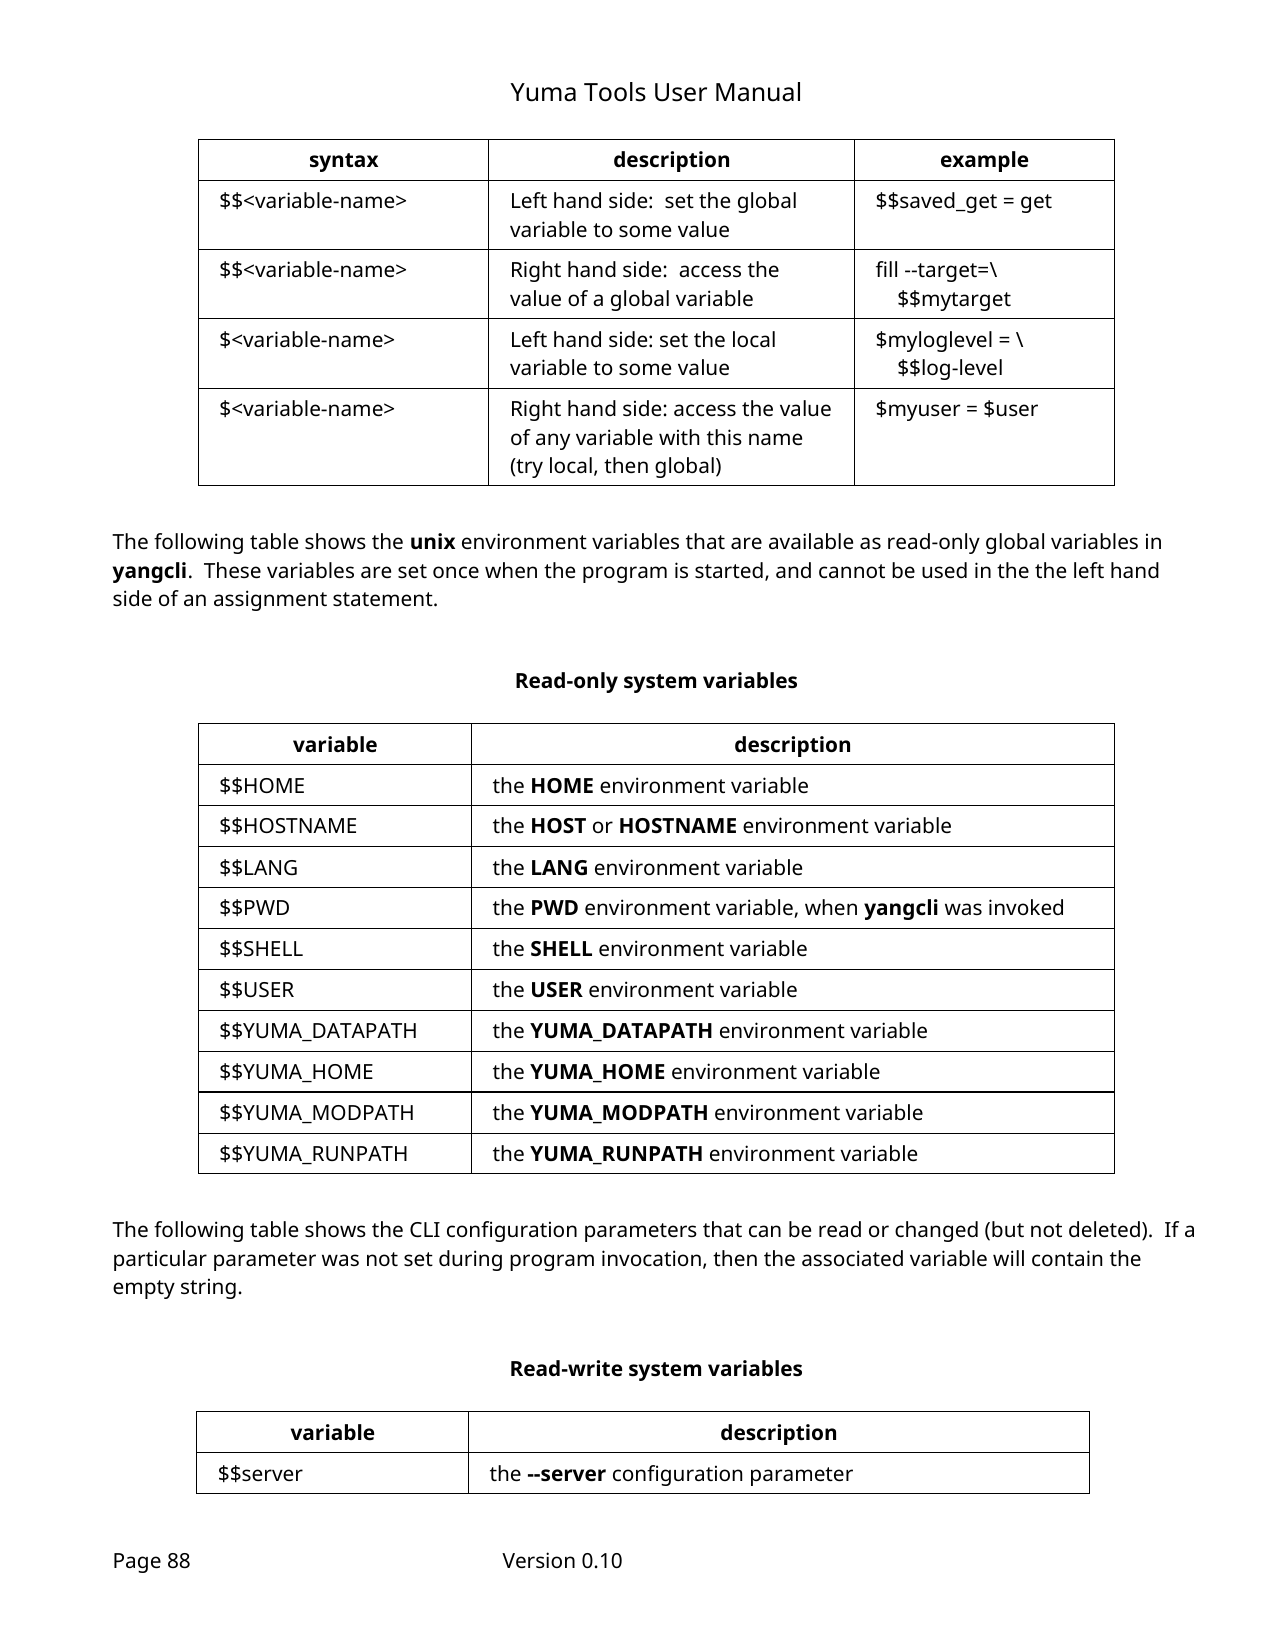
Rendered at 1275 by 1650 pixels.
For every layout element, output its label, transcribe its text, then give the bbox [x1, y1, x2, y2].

table_header example [855, 140, 1114, 179]
table_cell $$YUMA_HOME [199, 1052, 471, 1091]
table_cell $$YUMA_MODPATH [199, 1093, 471, 1132]
table_cell $$HOME [199, 765, 471, 805]
table_cell the PWD environment variable, when yangcli was invoked [472, 888, 1114, 928]
table_cell $$YUMA_RUNPATH [199, 1134, 471, 1173]
table_header description [472, 724, 1114, 764]
table_cell $$saved_get = get [855, 181, 1114, 249]
text The following table shows the CLI configuration parameters that can be read or changed (but not deleted). If a particular parameter was not set during program invocation, then the associated variable will contain the empty string. [112, 1215, 1200, 1301]
table_cell $myuser = $user [855, 389, 1114, 485]
table_cell $$USER [199, 970, 471, 1009]
table_cell the YUMA_DATAPATH environment variable [472, 1011, 1114, 1051]
table_cell Left hand side: set the global variable to some value [489, 181, 854, 249]
table_header description [489, 140, 854, 179]
text The following table shows the unix environment variables that are available as read-only global variables in yangcli. These variables are set once when the program is started, and cannot be used in the the left hand side of an assignment statement. [112, 527, 1200, 613]
table_header variable [197, 1412, 468, 1452]
table_cell the --server configuration parameter [469, 1453, 1089, 1493]
table_header description [469, 1412, 1089, 1452]
table_cell $$<variable-name> [199, 181, 488, 249]
subtitle Read-only system variables [127, 666, 1185, 694]
table_cell $$server [197, 1453, 468, 1493]
table_cell Right hand side: access the value of a global variable [489, 250, 854, 318]
table_cell $<variable-name> [199, 389, 488, 485]
table_cell the USER environment variable [472, 970, 1114, 1009]
table_cell Left hand side: set the local variable to some value [489, 319, 854, 388]
table_cell the HOME environment variable [472, 765, 1114, 805]
table_cell the LANG environment variable [472, 847, 1114, 887]
table_header syntax [199, 140, 488, 179]
subtitle Read-write system variables [127, 1354, 1185, 1382]
table_cell the HOST or HOSTNAME environment variable [472, 806, 1114, 846]
table_cell the YUMA_HOME environment variable [472, 1052, 1114, 1091]
table_cell $$<variable-name> [199, 250, 488, 318]
table_cell $$SHELL [199, 929, 471, 969]
table_cell $$LANG [199, 847, 471, 887]
table_header variable [199, 724, 471, 764]
table_cell Right hand side: access the value of any variable with this name (try local, then global) [489, 389, 854, 485]
table_cell fill --target=\ $$mytarget [855, 250, 1114, 318]
table_cell $$HOSTNAME [199, 806, 471, 846]
table_cell $<variable-name> [199, 319, 488, 388]
table_cell the YUMA_MODPATH environment variable [472, 1093, 1114, 1132]
table_cell $$PWD [199, 888, 471, 928]
table_cell the YUMA_RUNPATH environment variable [472, 1134, 1114, 1173]
table_cell $myloglevel = \ $$log-level [855, 319, 1114, 388]
table_cell the SHELL environment variable [472, 929, 1114, 969]
table_cell $$YUMA_DATAPATH [199, 1011, 471, 1051]
